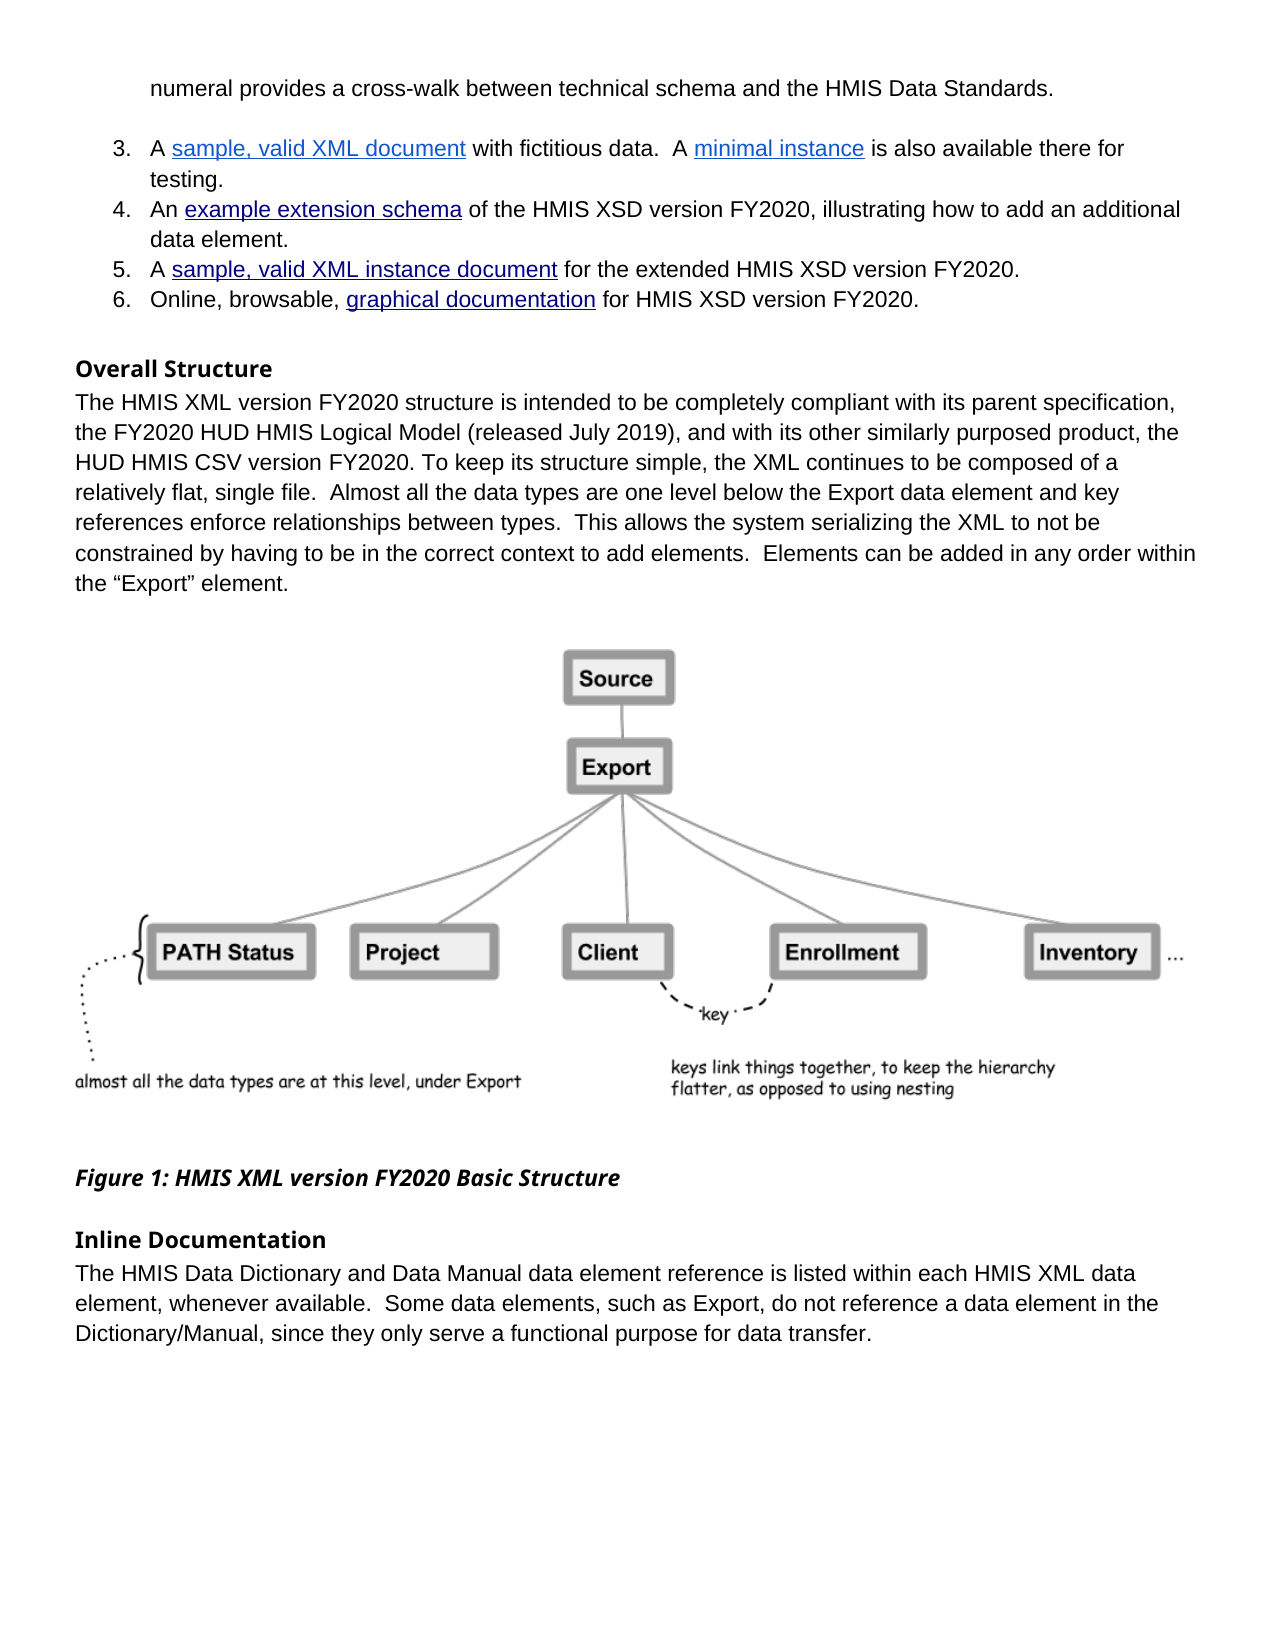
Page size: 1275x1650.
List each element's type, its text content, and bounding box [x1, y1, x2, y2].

list Online, browsable, graphical documentation for HMIS XSD version FY2020. [112, 286, 1200, 313]
subtitle Overall Structure [75, 353, 1200, 384]
list A sample, valid XML instance document for the extended HMIS XSD version FY2020. [112, 256, 1200, 283]
list A sample, valid XML document with fictitious data. A minimal instance is also available there for testing. [112, 135, 1200, 192]
picture [75, 600, 1200, 1138]
text The HMIS XML version FY2020 structure is intended to be completely compliant with its parent specification, the FY2020 HUD HMIS Logical Model (released July 2019), and with its other similarly purposed product, the HUD HMIS CSV version FY2020. To keep its structure simple, the XML continues to be composed of a relatively flat, single file. Almost all the data types are one level below the Export data element and key references enforce relationships between types. This allows the system serializing the XML to not be constrained by having to be in the correct context to add elements. Elements can be added in any order within the “Export” element. [75, 388, 1200, 596]
subtitle Figure 1: HMIS XML version FY2020 Basic Structure [75, 1162, 1200, 1193]
list An example extension schema of the HMIS XSD version FY2020, illustrating how to add an additional data element. [112, 196, 1200, 252]
text The HMIS Data Dictionary and Data Manual data element reference is listed within each HMIS XML data element, whenever available. Some data elements, such as Export, do not reference a data element in the Dictionary/Manual, since they only serve a functional purpose for data transfer. [75, 1259, 1200, 1346]
list numeral provides a cross-walk between technical schema and the HMIS Data Standards. [112, 75, 1200, 132]
subtitle Inline Documentation [75, 1224, 1200, 1255]
